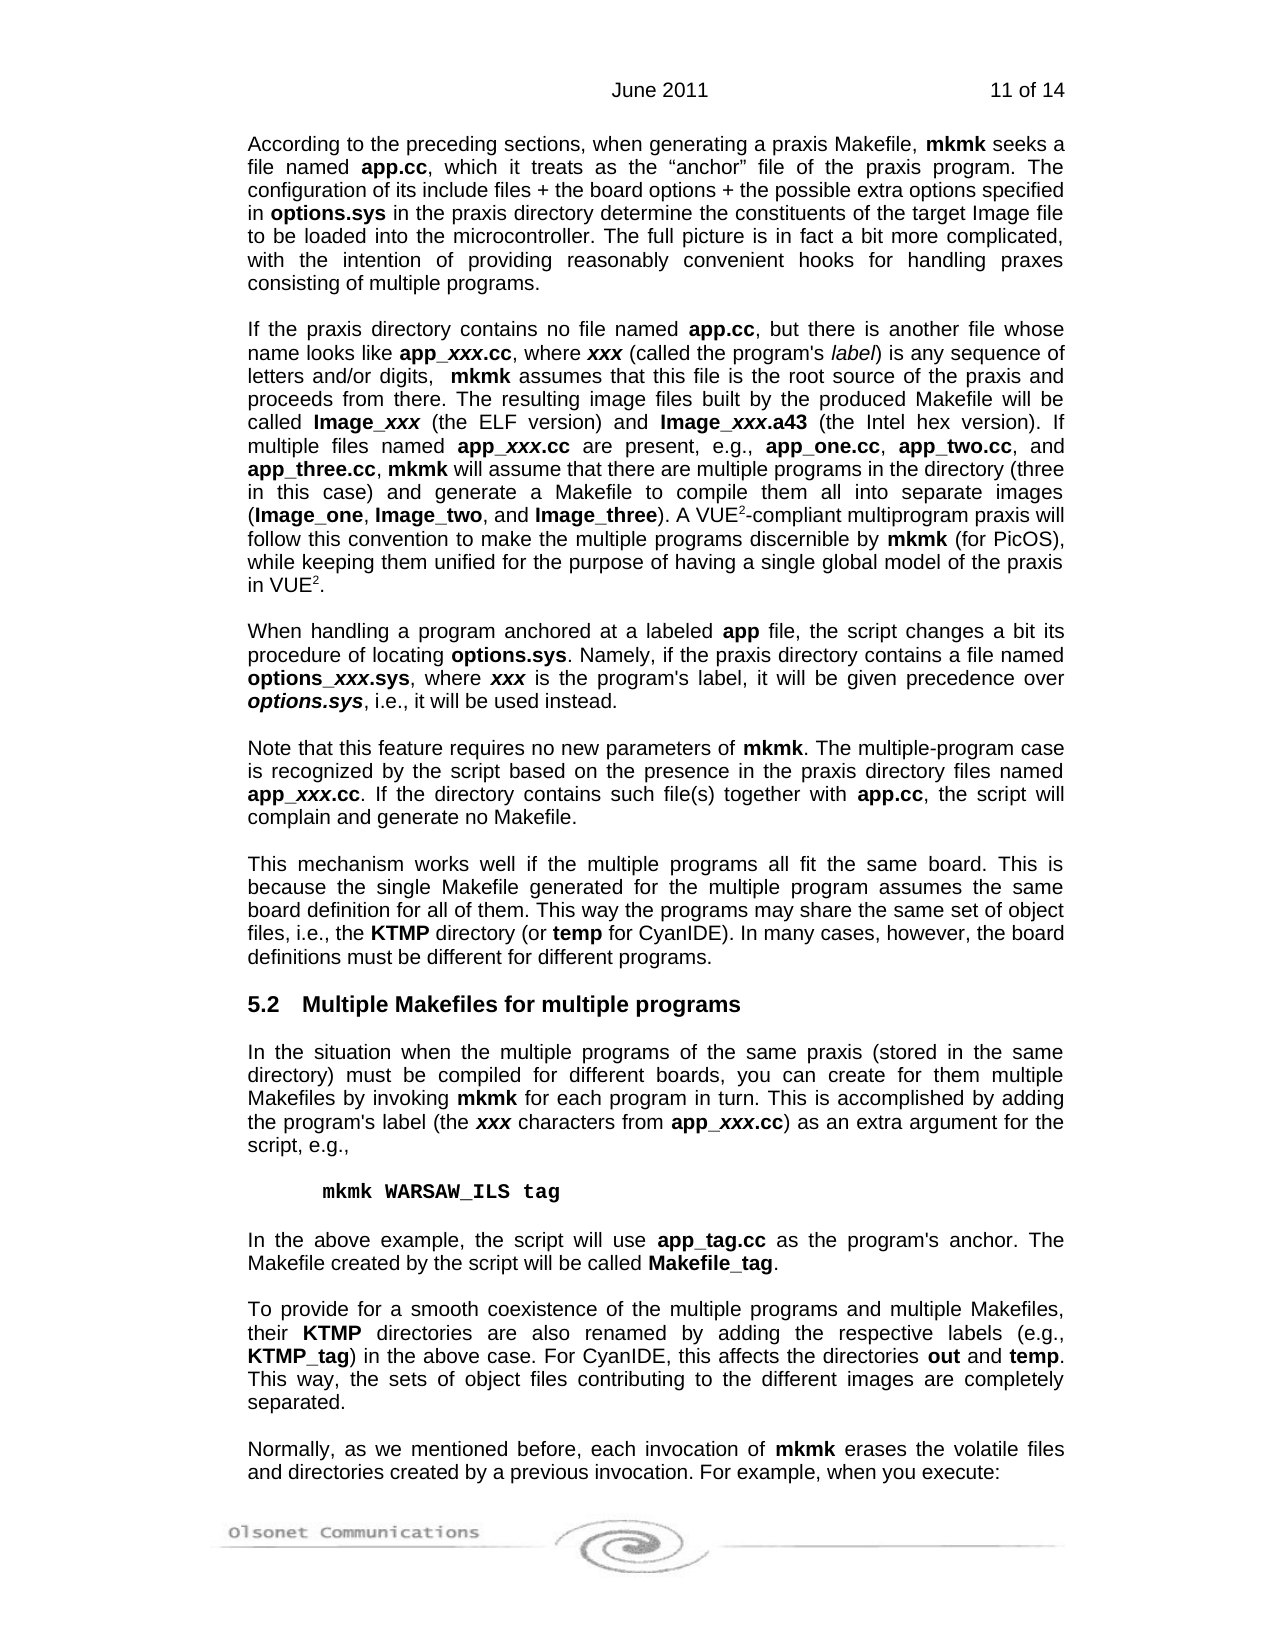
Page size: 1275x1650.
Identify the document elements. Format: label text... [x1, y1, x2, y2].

text When handling a program anchored at a labeled app file, the script changes a bit its procedure of locating options.sys. Namely, if the praxis directory contains a file named options_xxx.sys, where xxx is the program's label, it will be given precedence over options.sys, i.e., it will be used instead. [247, 620, 1065, 713]
text According to the preceding sections, when generating a praxis Makefile, mkmk seeks a file named app.cc, which it treats as the “anchor” file of the praxis program. The configuration of its include files + the board options + the possible extra options specified in options.sys in the praxis directory determine the constituents of the target Image file to be loaded into the microcontroller. The full picture is in fact a bit more complicated, with the intention of providing reasonably convenient hooks for handling praxes consisting of multiple programs. [247, 132, 1065, 295]
text Note that this feature requires no new parameters of mkmk. The multiple-program case is recognized by the script based on the presence in the praxis directory files named app_xxx.cc. If the directory contains such file(s) together with app.cc, the script will complain and generate no Makefile. [247, 736, 1065, 829]
text To provide for a smooth coexistence of the multiple programs and multiple Makefiles, their KTMP directories are also renamed by adding the respective labels (e.g., KTMP_tag) in the above case. For CyanIDE, this affects the directories out and temp. This way, the sets of object files contributing to the different images are completely separated. [247, 1298, 1065, 1414]
subtitle Multiple Makefiles for multiple programs [247, 992, 1065, 1017]
text In the above example, the script will use app_tag.cc as the program's anchor. The Makefile created by the script will be called Makefile_tag. [247, 1228, 1065, 1275]
text If the praxis directory contains no file named app.cc, but there is another file whose name looks like app_xxx.cc, where xxx (called the program's label) is any sequence of letters and/or digits, mkmk assumes that this file is the root source of the praxis and proceeds from there. The resulting image files built by the produced Makefile will be called Image_xxx (the ELF version) and Image_xxx.a43 (the Intel hex version). If multiple files named app_xxx.cc are present, e.g., app_one.cc, app_two.cc, and app_three.cc, mkmk will assume that there are multiple programs in the directory (three in this case) and generate a Makefile to compile them all into separate images (Image_one, Image_two, and Image_three). A VUE2-compliant multiprogram praxis will follow this convention to make the multiple programs discernible by mkmk (for PicOS), while keeping them unified for the purpose of having a single global model of the praxis in VUE2. [247, 318, 1065, 597]
picture [210, 1504, 1065, 1596]
text mkmk WARSAW_ILS tag [247, 1180, 1065, 1205]
text This mechanism works well if the multiple programs all fit the same board. This is because the single Makefile generated for the multiple program assumes the same board definition for all of them. This way the programs may share the same set of object files, i.e., the KTMP directory (or temp for CyanIDE). In many cases, however, the board definitions must be different for different programs. [247, 852, 1065, 968]
text In the situation when the multiple programs of the same praxis (stored in the same directory) must be compiled for different boards, you can create for them multiple Makefiles by invoking mkmk for each program in turn. This is accomplished by adding the program's label (the xxx characters from app_xxx.cc) as an extra argument for the script, e.g., [247, 1041, 1065, 1157]
text Normally, as we mentioned before, each invocation of mkmk erases the volatile files and directories created by a previous invocation. For example, when you execute: [247, 1437, 1065, 1484]
